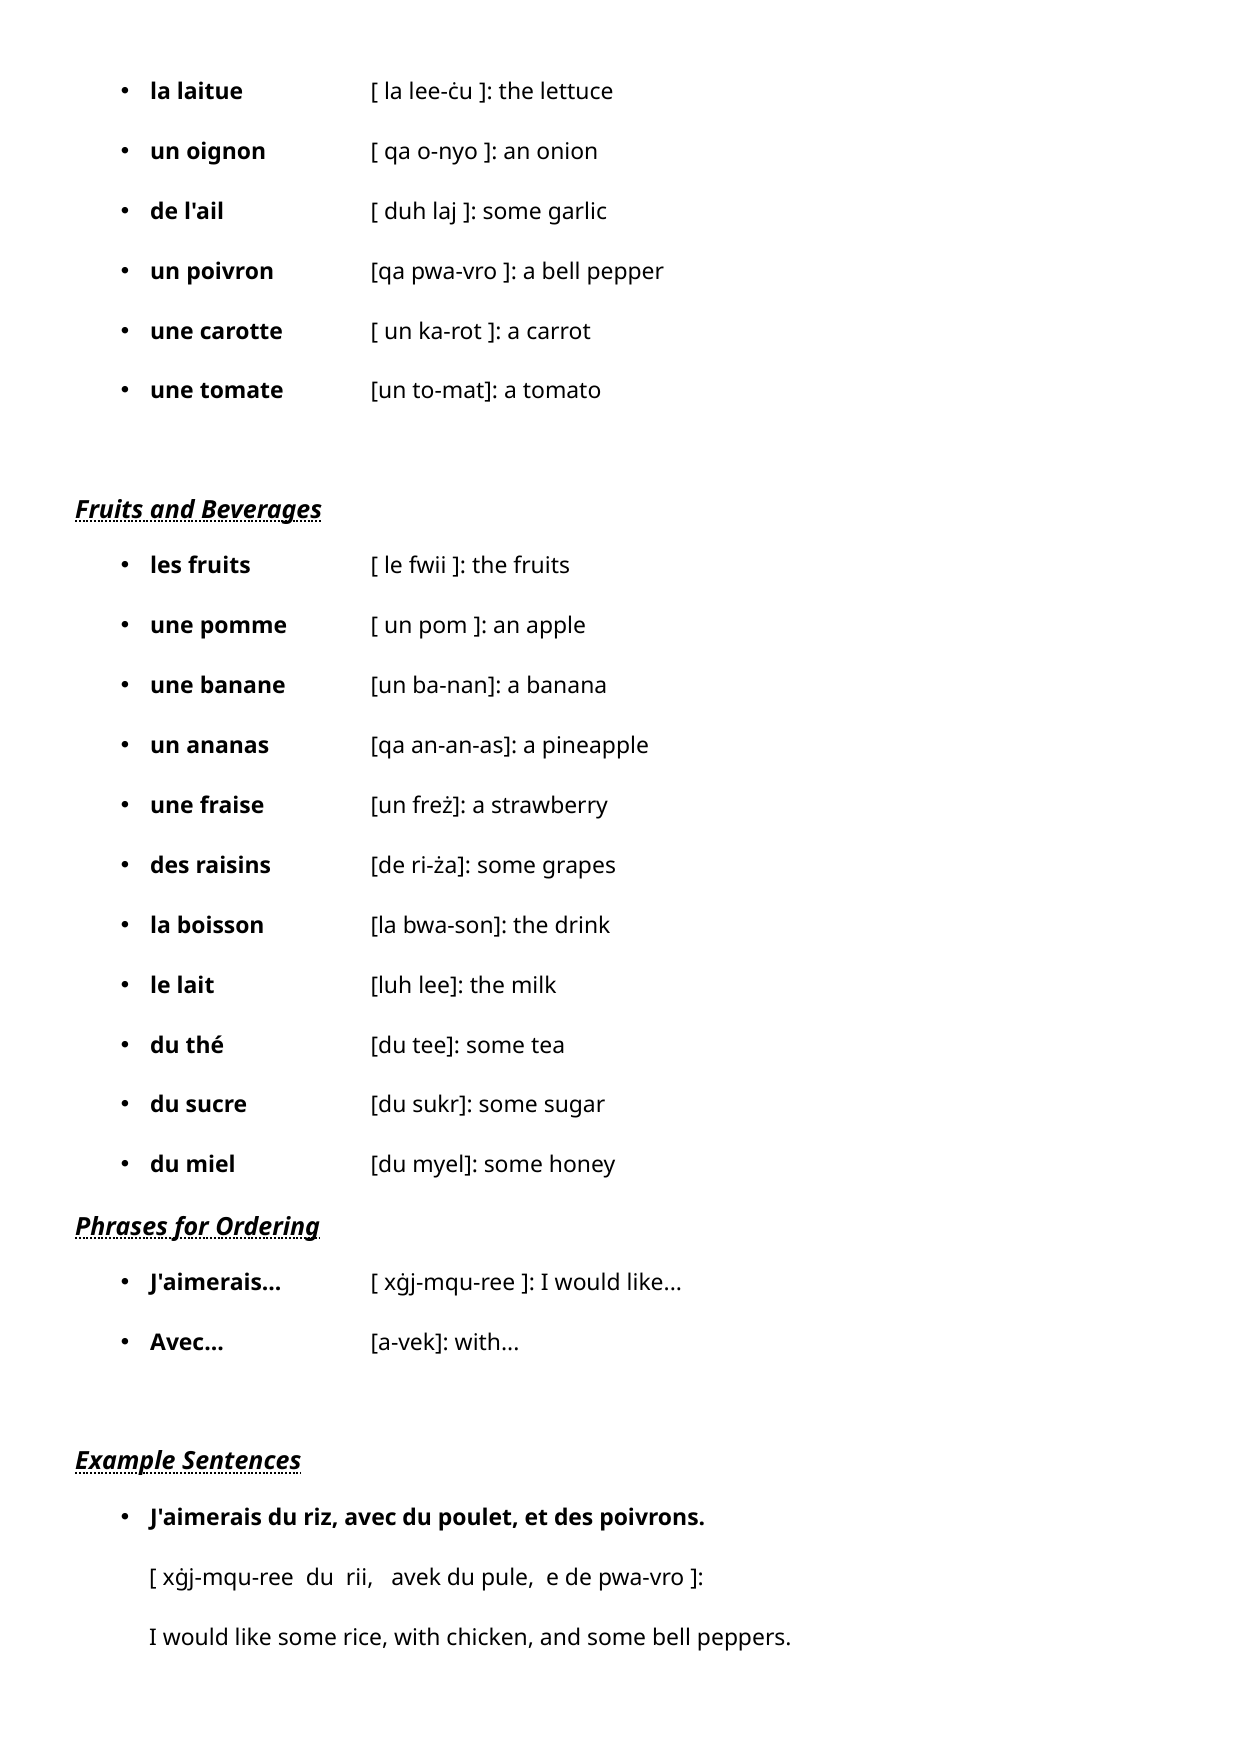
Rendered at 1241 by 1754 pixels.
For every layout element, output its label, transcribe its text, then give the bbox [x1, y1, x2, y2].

list une pomme [ un pom ]: an apple [121, 609, 1165, 641]
subtitle Fruits and Beverages [75, 491, 1165, 525]
list de l'ail [ duh laj ]: some garlic [121, 195, 1165, 226]
subtitle Example Sentences [75, 1443, 1165, 1477]
list du sucre [du sukr]: some sugar [121, 1088, 1165, 1120]
list J'aimerais du riz, avec du poulet, et des poivrons. [121, 1501, 1165, 1532]
list la boisson [la bwa-son]: the drink [121, 909, 1165, 940]
list une banane [un ba-nan]: a banana [121, 669, 1165, 700]
list une fraise [un freż]: a strawberry [121, 789, 1165, 820]
list un poivron [qa pwa-vro ]: a bell pepper [121, 255, 1165, 286]
list J'aimerais... [ xġj-mqu-ree ]: I would like... [121, 1266, 1165, 1297]
list la laitue [ la lee-ċu ]: the lettuce [121, 75, 1165, 106]
text [ xġj-mqu-ree du rii, avek du pule, e de pwa-vro ]: [149, 1561, 1165, 1592]
list du thé [du tee]: some tea [121, 1028, 1165, 1060]
list du miel [du myel]: some honey [121, 1148, 1165, 1179]
list Avec... [a-vek]: with... [121, 1326, 1165, 1357]
list un ananas [qa an-an-as]: a pineapple [121, 729, 1165, 760]
list une carotte [ un ka-rot ]: a carrot [121, 314, 1165, 346]
list une tomate [un to-mat]: a tomato [121, 374, 1165, 406]
subtitle Phrases for Ordering [75, 1208, 1165, 1242]
list des raisins [de ri-ża]: some grapes [121, 849, 1165, 880]
list le lait [luh lee]: the milk [121, 969, 1165, 1000]
list un oignon [ qa o-nyo ]: an onion [121, 135, 1165, 166]
list les fruits [ le fwii ]: the fruits [121, 549, 1165, 581]
text I would like some rice, with chicken, and some bell peppers. [149, 1621, 1165, 1652]
